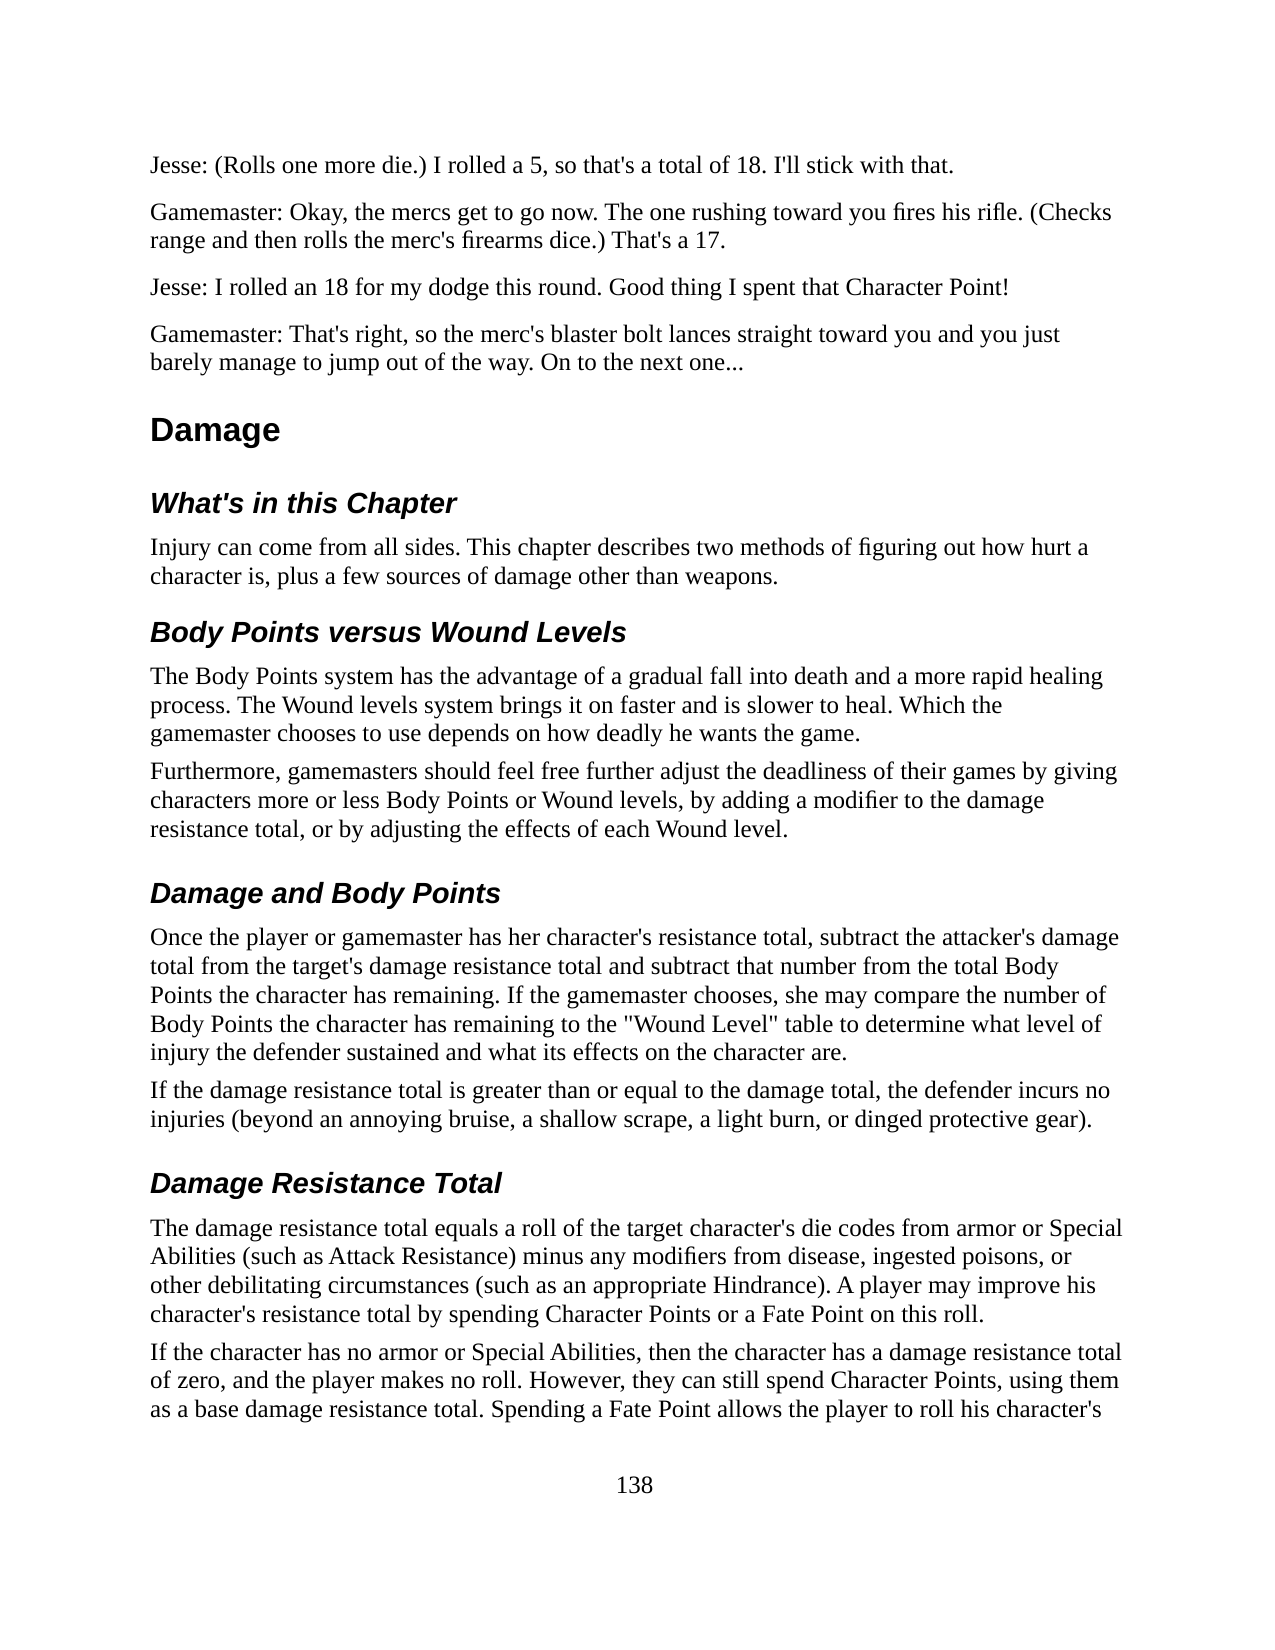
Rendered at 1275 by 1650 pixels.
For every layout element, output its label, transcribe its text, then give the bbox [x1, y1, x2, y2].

text Gamemaster: Okay, the mercs get to go now. The one rushing toward you ﬁres his riﬂe. (Checks range and then rolls the merc's ﬁrearms dice.) That's a 17. [150, 197, 1125, 254]
subtitle Damage and Body Points [150, 876, 1125, 910]
text Jesse: I rolled an 18 for my dodge this round. Good thing I spent that Character Point! [150, 272, 1125, 301]
subtitle What's in this Chapter [150, 486, 1125, 520]
text Furthermore, gamemasters should feel free further adjust the deadliness of their games by giving characters more or less Body Points or Wound levels, by adding a modiﬁer to the damage resistance total, or by adjusting the effects of each Wound level. [150, 756, 1125, 842]
subtitle Damage Resistance Total [150, 1167, 1125, 1200]
text The damage resistance total equals a roll of the target character's die codes from armor or Special Abilities (such as Attack Resistance) minus any modiﬁers from disease, ingested poisons, or other debilitating circumstances (such as an appropriate Hindrance). A player may improve his character's resistance total by spending Character Points or a Fate Point on this roll. [150, 1213, 1125, 1328]
text Gamemaster: That's right, so the merc's blaster bolt lances straight toward you and you just barely manage to jump out of the way. On to the next one... [150, 319, 1125, 376]
text Jesse: (Rolls one more die.) I rolled a 5, so that's a total of 18. I'll stick with that. [150, 150, 1125, 179]
text If the damage resistance total is greater than or equal to the damage total, the defender incurs no injuries (beyond an annoying bruise, a shallow scrape, a light burn, or dinged protective gear). [150, 1075, 1125, 1133]
subtitle Damage [150, 410, 1125, 449]
text Once the player or gamemaster has her character's resistance total, subtract the attacker's damage total from the target's damage resistance total and subtract that number from the total Body Points the character has remaining. If the gamemaster chooses, she may compare the number of Body Points the character has remaining to the "Wound Level" table to determine what level of injury the defender sustained and what its effects on the character are. [150, 922, 1125, 1066]
text If the character has no armor or Special Abilities, then the character has a damage resistance total of zero, and the player makes no roll. However, they can still spend Character Points, using them as a base damage resistance total. Spending a Fate Point allows the player to roll his character's [150, 1337, 1125, 1423]
text The Body Points system has the advantage of a gradual fall into death and a more rapid healing process. The Wound levels system brings it on faster and is slower to heal. Which the gamemaster chooses to use depends on how deadly he wants the game. [150, 661, 1125, 747]
subtitle Body Points versus Wound Levels [150, 615, 1125, 648]
text Injury can come from all sides. This chapter describes two methods of ﬁguring out how hurt a character is, plus a few sources of damage other than weapons. [150, 532, 1125, 590]
